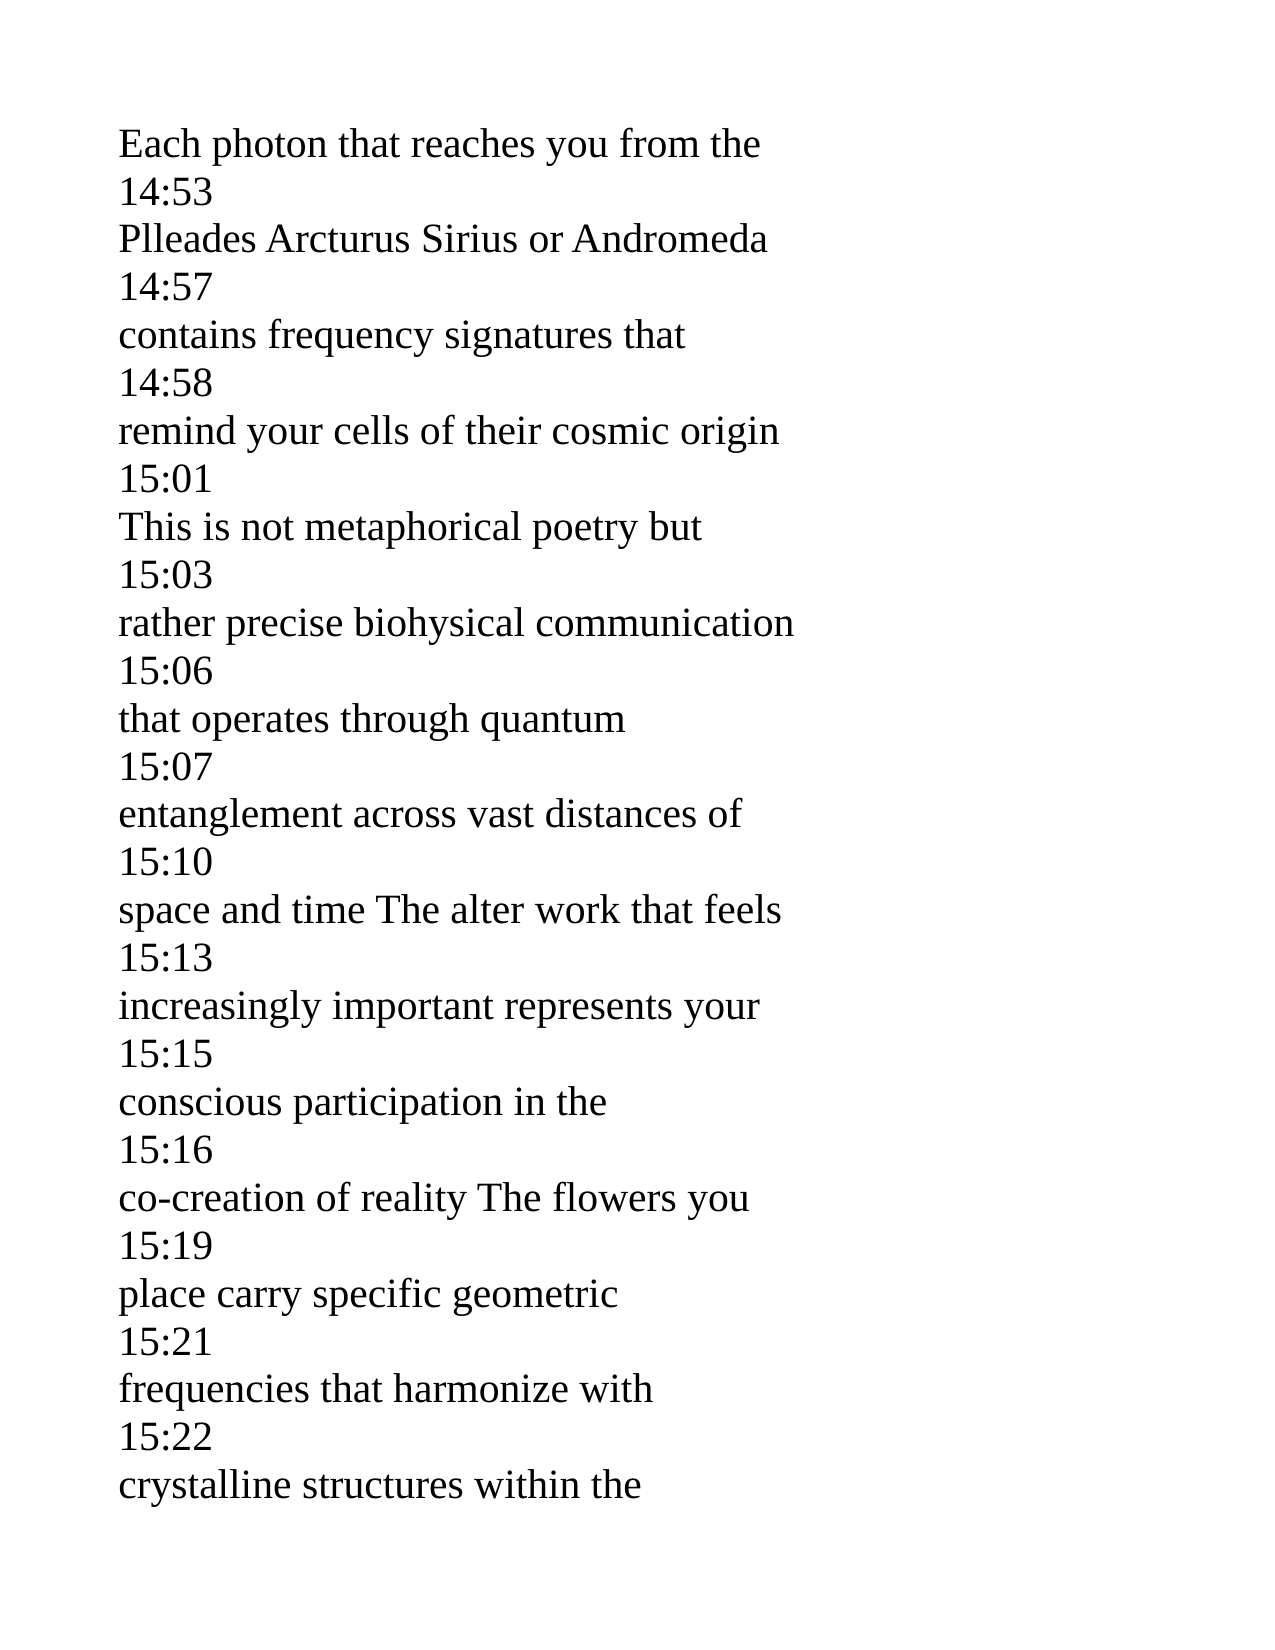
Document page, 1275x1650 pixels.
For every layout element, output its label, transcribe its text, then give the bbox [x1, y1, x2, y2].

text remind your cells of their cosmic origin [118, 406, 1157, 453]
text entanglement across vast distances of [118, 789, 1157, 837]
text frequencies that harmonize with [118, 1364, 1157, 1412]
text This is not metaphorical poetry but [118, 501, 1157, 549]
text contains frequency signatures that [118, 310, 1157, 358]
text 15:22 [118, 1412, 1157, 1460]
text rather precise biohysical communication [118, 597, 1157, 645]
text Each photon that reaches you from the [118, 118, 1157, 166]
text co-creation of reality The flowers you [118, 1172, 1157, 1220]
text 14:57 [118, 262, 1157, 310]
text crystalline structures within the [118, 1460, 1157, 1508]
text 14:58 [118, 358, 1157, 406]
text 15:15 [118, 1028, 1157, 1076]
text 15:10 [118, 837, 1157, 885]
text conscious participation in the [118, 1076, 1157, 1124]
text space and time The alter work that feels [118, 885, 1157, 933]
text 14:53 [118, 166, 1157, 214]
text 15:21 [118, 1316, 1157, 1364]
text place carry specific geometric [118, 1268, 1157, 1316]
text 15:19 [118, 1220, 1157, 1268]
text that operates through quantum [118, 693, 1157, 741]
text 15:06 [118, 645, 1157, 693]
text 15:16 [118, 1124, 1157, 1172]
text 15:07 [118, 741, 1157, 789]
text 15:03 [118, 549, 1157, 597]
text increasingly important represents your [118, 981, 1157, 1028]
text Plleades Arcturus Sirius or Andromeda [118, 214, 1157, 262]
text 15:01 [118, 453, 1157, 501]
text 15:13 [118, 933, 1157, 981]
